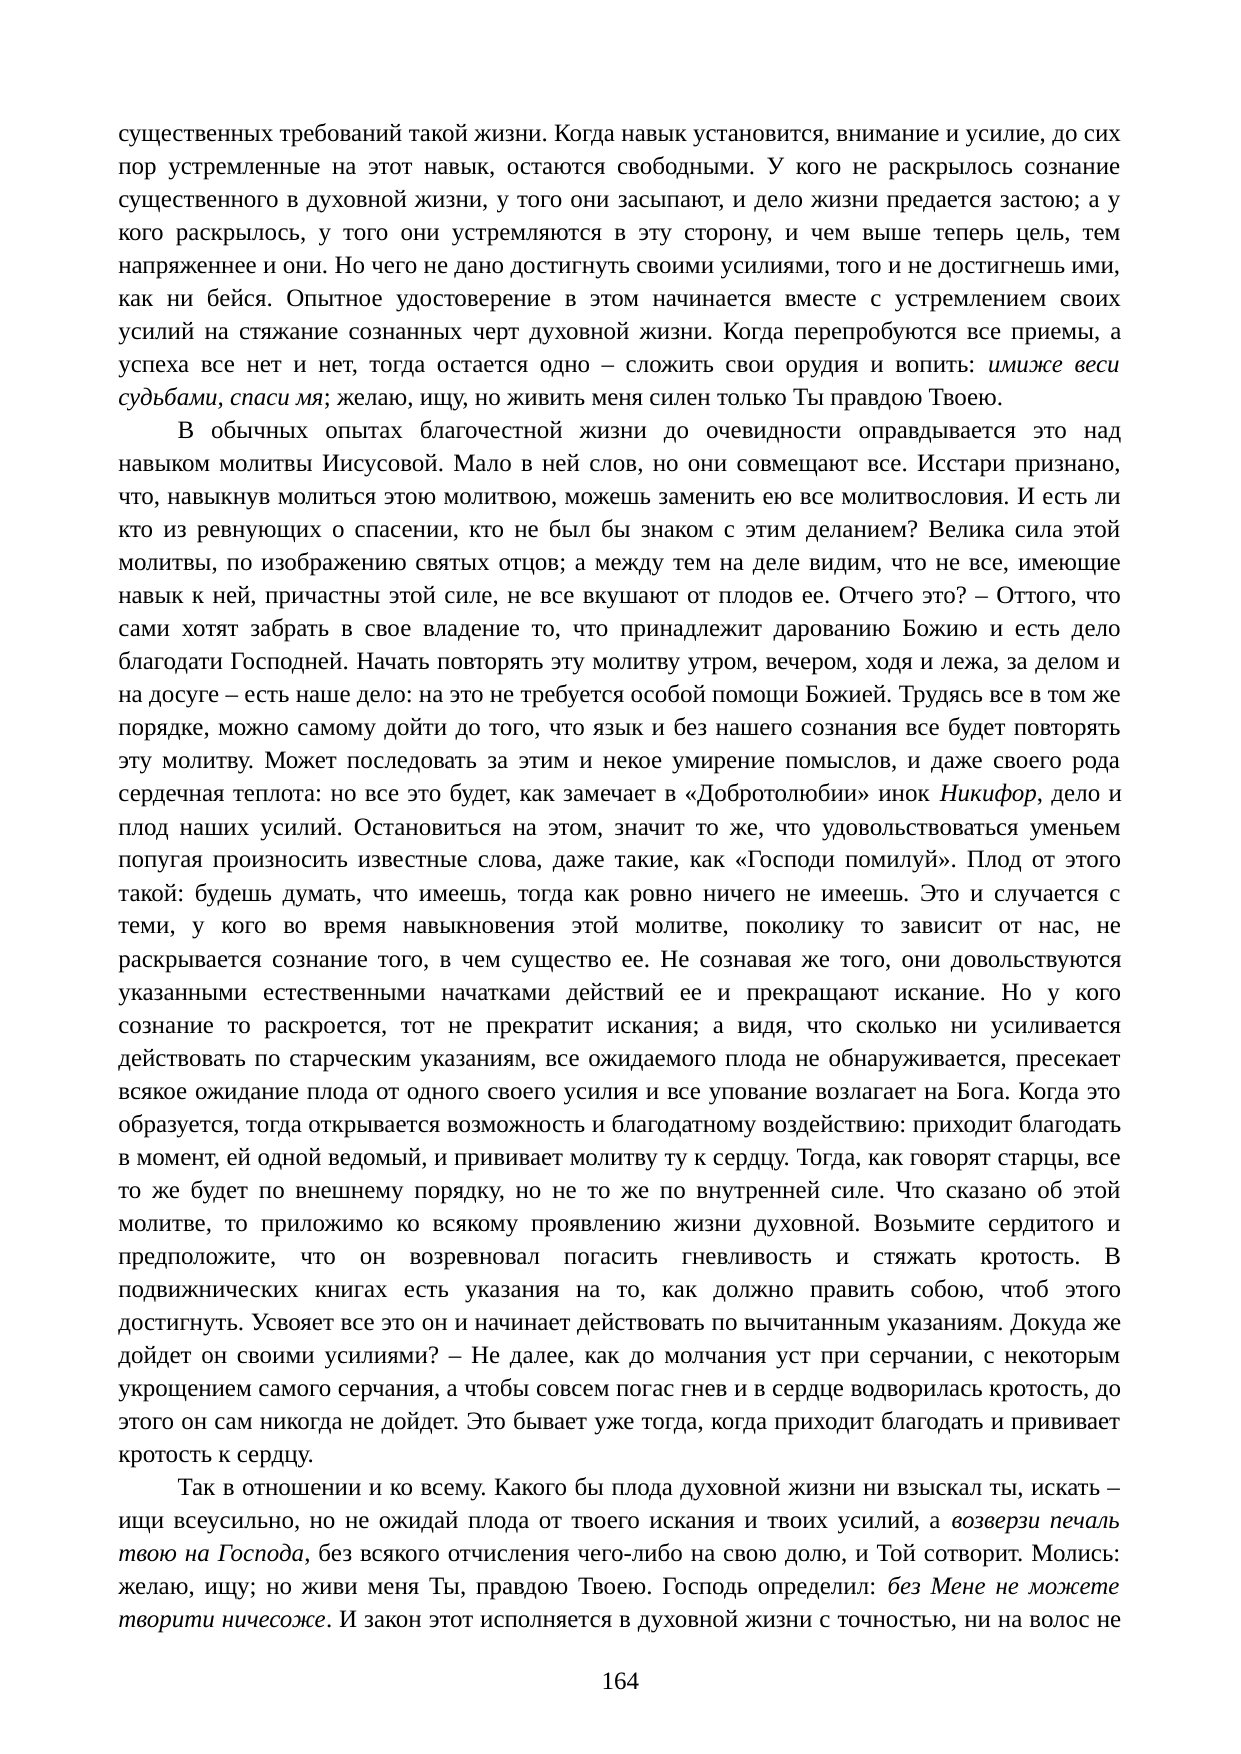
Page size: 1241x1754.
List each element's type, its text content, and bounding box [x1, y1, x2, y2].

text В обычных опытах благочестной жизни до очевидности оправдывается это над навыком молитвы Иисусовой. Мало в ней слов, но они совмещают все. Исстари признано, что, навыкнув молиться этою молитвою, можешь заменить ею все молитвословия. И есть ли кто из ревнующих о спасении, кто не был бы знаком с этим деланием? Велика сила этой молитвы, по изображению святых отцов; а между тем на деле видим, что не все, имеющие навык к ней, причастны этой силе, не все вкушают от плодов ее. Отчего это? – Оттого, что сами хотят забрать в свое владение то, что принадлежит дарованию Божию и есть дело благодати Господней. Начать повторять эту молитву утром, вечером, ходя и лежа, за делом и на досуге – есть наше дело: на это не требуется особой помощи Божией. Трудясь все в том же порядке, можно самому дойти до того, что язык и без нашего сознания все будет повторять эту молитву. Может последовать за этим и некое умирение помыслов, и даже своего рода сердечная теплота: но все это будет, как замечает в «Добротолюбии» инок Никифор, дело и плод наших усилий. Остановиться на этом, значит то же, что удовольствоваться уменьем попугая произносить известные слова, даже такие, как «Господи помилуй». Плод от этого такой: будешь думать, что имеешь, тогда как ровно ничего не имеешь. Это и случается с теми, у кого во время навыкновения этой молитве, поколику то зависит от нас, не раскрывается сознание того, в чем существо ее. Не сознавая же того, они довольствуются указанными естественными начатками действий ее и прекращают искание. Но у кого сознание то раскроется, тот не прекратит искания; а видя, что сколько ни усиливается действовать по старческим указаниям, все ожидаемого плода не обнаруживается, пресекает всякое ожидание плода от одного своего усилия и все упование возлагает на Бога. Когда это образуется, тогда открывается возможность и благодатному воздействию: приходит благодать в момент, ей одной ведомый, и прививает молитву ту к сердцу. Тогда, как говорят старцы, все то же будет по внешнему порядку, но не то же по внутренней силе. Что сказано об этой молитве, то приложимо ко всякому проявлению жизни духовной. Возьмите сердитого и предположите, что он возревновал погасить гневливость и стяжать кротость. В подвижнических книгах есть указания на то, как должно править собою, чтоб этого достигнуть. Усвояет все это он и начинает действовать по вычитанным указаниям. Докуда же дойдет он своими усилиями? – Не далее, как до молчания уст при серчании, с некоторым укрощением самого серчания, а чтобы совсем погас гнев и в сердце водворилась кротость, до этого он сам никогда не дойдет. Это бывает уже тогда, когда приходит благодать и прививает кротость к сердцу. [118, 415, 1122, 1468]
text существенных требований такой жизни. Когда навык установится, внимание и усилие, до сих пор устремленные на этот навык, остаются свободными. У кого не раскрылось сознание существенного в духовной жизни, у того они засыпают, и дело жизни предается застою; а у кого раскрылось, у того они устремляются в эту сторону, и чем выше теперь цель, тем напряженнее и они. Но чего не дано достигнуть своими усилиями, того и не достигнешь ими, как ни бейся. Опытное удостоверение в этом начинается вместе с устремлением своих усилий на стяжание сознанных черт духовной жизни. Когда перепробуются все приемы, а успеха все нет и нет, тогда остается одно – сложить свои орудия и вопить: имиже веси судьбами, спаси мя; желаю, ищу, но живить меня силен только Ты правдою Твоею. [118, 118, 1122, 411]
text Так в отношении и ко всему. Какого бы плода духовной жизни ни взыскал ты, искать – ищи всеусильно, но не ожидай плода от твоего искания и твоих усилий, а возверзи печаль твою на Господа, без всякого отчисления чего-либо на свою долю, и Той сотворит. Молись: желаю, ищу; но живи меня Ты, правдою Твоею. Господь определил: без Мене не можете творити ничесоже. И закон этот исполняется в духовной жизни с точностью, ни на волос не [118, 1472, 1122, 1633]
